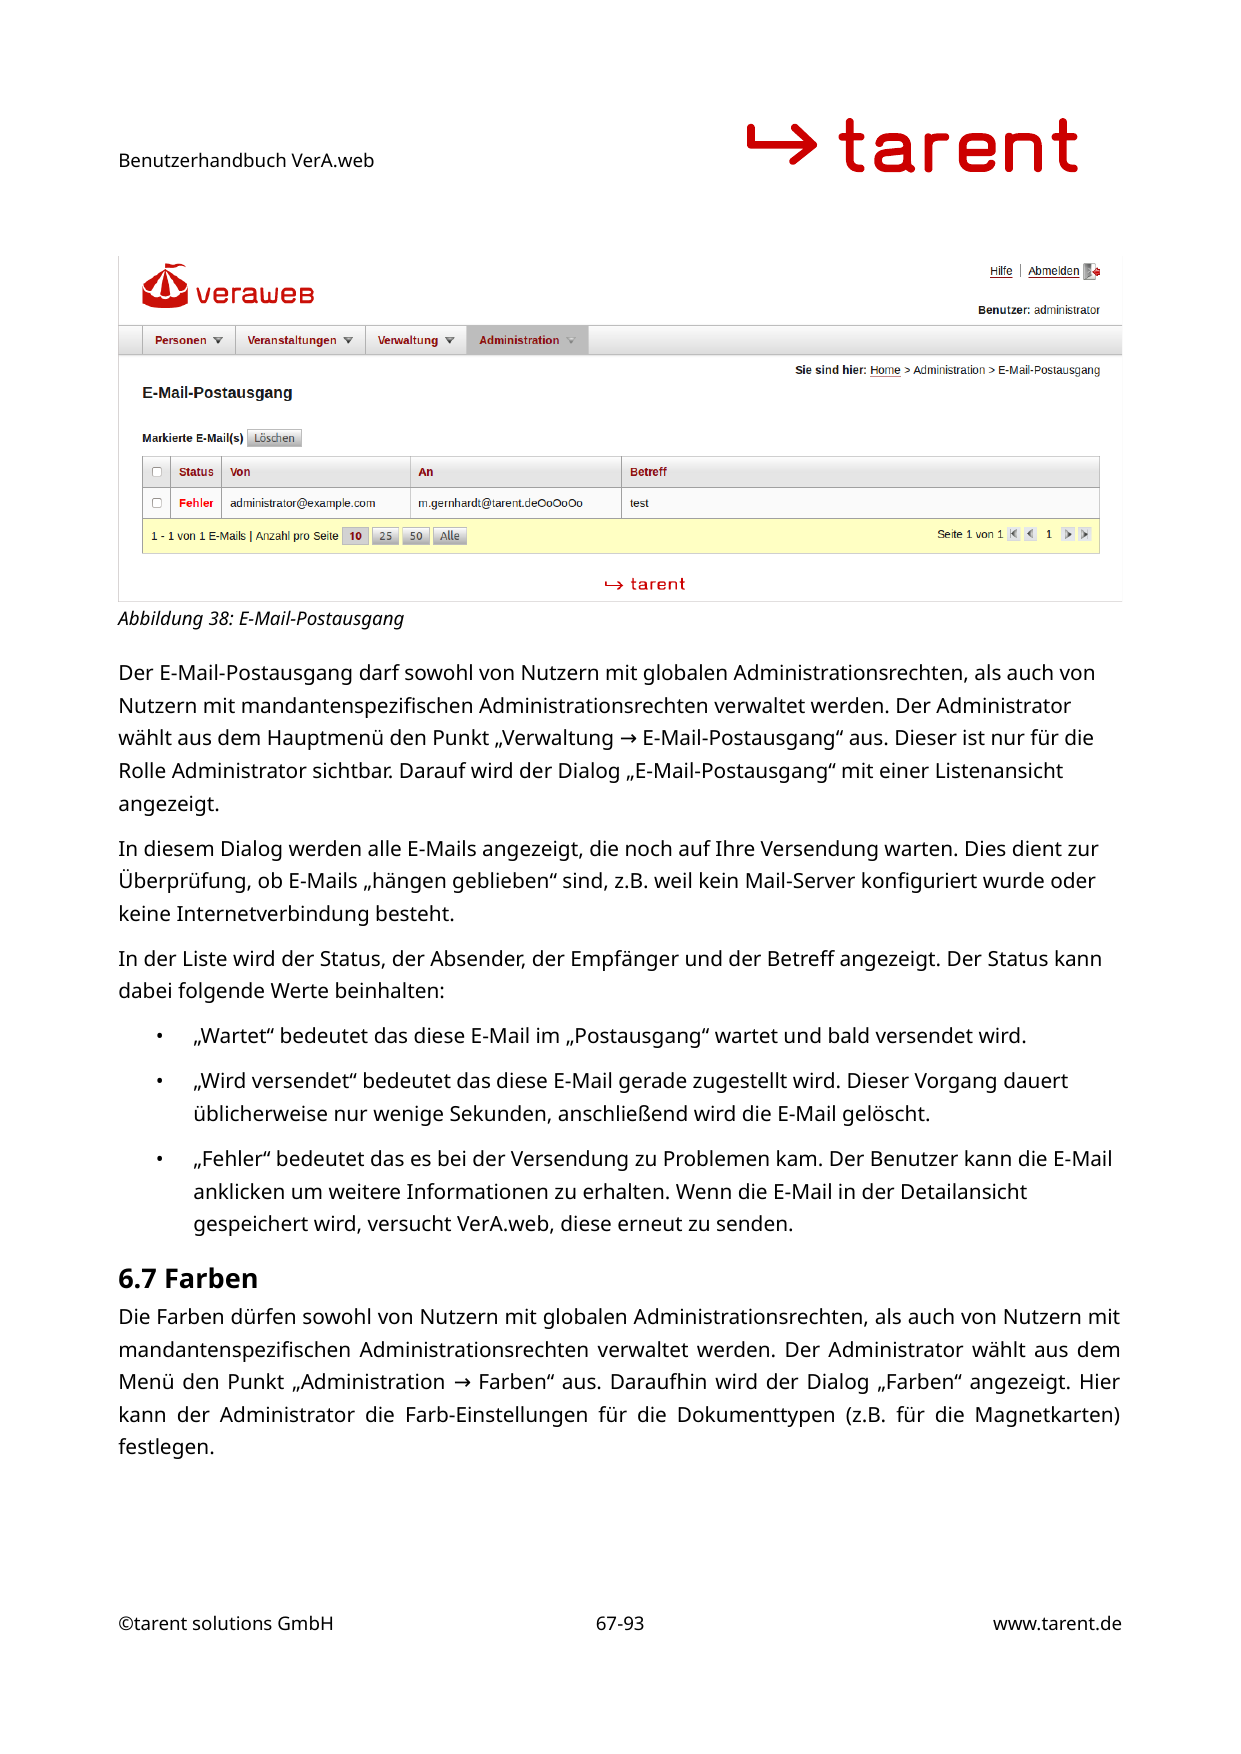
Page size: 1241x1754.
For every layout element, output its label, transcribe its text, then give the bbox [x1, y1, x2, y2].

picture [118, 256, 1123, 602]
text In der Liste wird der Status, der Absender, der Empfänger und der Betreff angezeigt. Der Status kann dabei folgende Werte beinhalten: [118, 944, 1122, 1005]
text [118, 232, 1122, 256]
list „Wartet“ bedeutet das diese E-Mail im „Postausgang“ wartet und bald versendet wird. [156, 1022, 1122, 1050]
list „Wird versendet“ bedeutet das diese E-Mail gerade zugestellt wird. Dieser Vorgang dauert üblicherweise nur wenige Sekunden, anschließend wird die E-Mail gelöscht. [156, 1067, 1122, 1128]
subtitle Farben [118, 1260, 1122, 1297]
text Der E-Mail-Postausgang darf sowohl von Nutzern mit globalen Administrationsrechten, als auch von Nutzern mit mandantenspezifischen Administrationsrechten verwaltet werden. Der Administrator wählt aus dem Hauptmenü den Punkt „Verwaltung → E-Mail-Postausgang“ aus. Dieser ist nur für die Rolle Administrator sichtbar. Darauf wird der Dialog „E-Mail-Postausgang“ mit einer Listenansicht angezeigt. [118, 631, 1122, 817]
text Die Farben dürfen sowohl von Nutzern mit globalen Administrationsrechten, als auch von Nutzern mit mandantenspezifischen Administrationsrechten verwaltet werden. Der Administrator wählt aus dem Menü den Punkt „Administration → Farben“ aus. Daraufhin wird der Dialog „Farben“ angezeigt. Hier kann der Administrator die Farb-Einstellungen für die Dokumenttypen (z.B. für die Magnetkarten) festlegen. [118, 1302, 1122, 1461]
text In diesem Dialog werden alle E-Mails angezeigt, die noch auf Ihre Versendung warten. Dies dient zur Überprüfung, ob E-Mails „hängen geblieben“ sind, z.B. weil kein Mail-Server konfiguriert wurde oder keine Internetverbindung besteht. [118, 834, 1122, 927]
text Abbildung 38: E-Mail-Postausgang [118, 602, 1122, 631]
list „Fehler“ bedeutet das es bei der Versendung zu Problemen kam. Der Benutzer kann die E-Mail anklicken um weitere Informationen zu erhalten. Wenn die E-Mail in der Detailansicht gespeichert wird, versucht VerA.web, diese erneut zu senden. [156, 1144, 1122, 1238]
